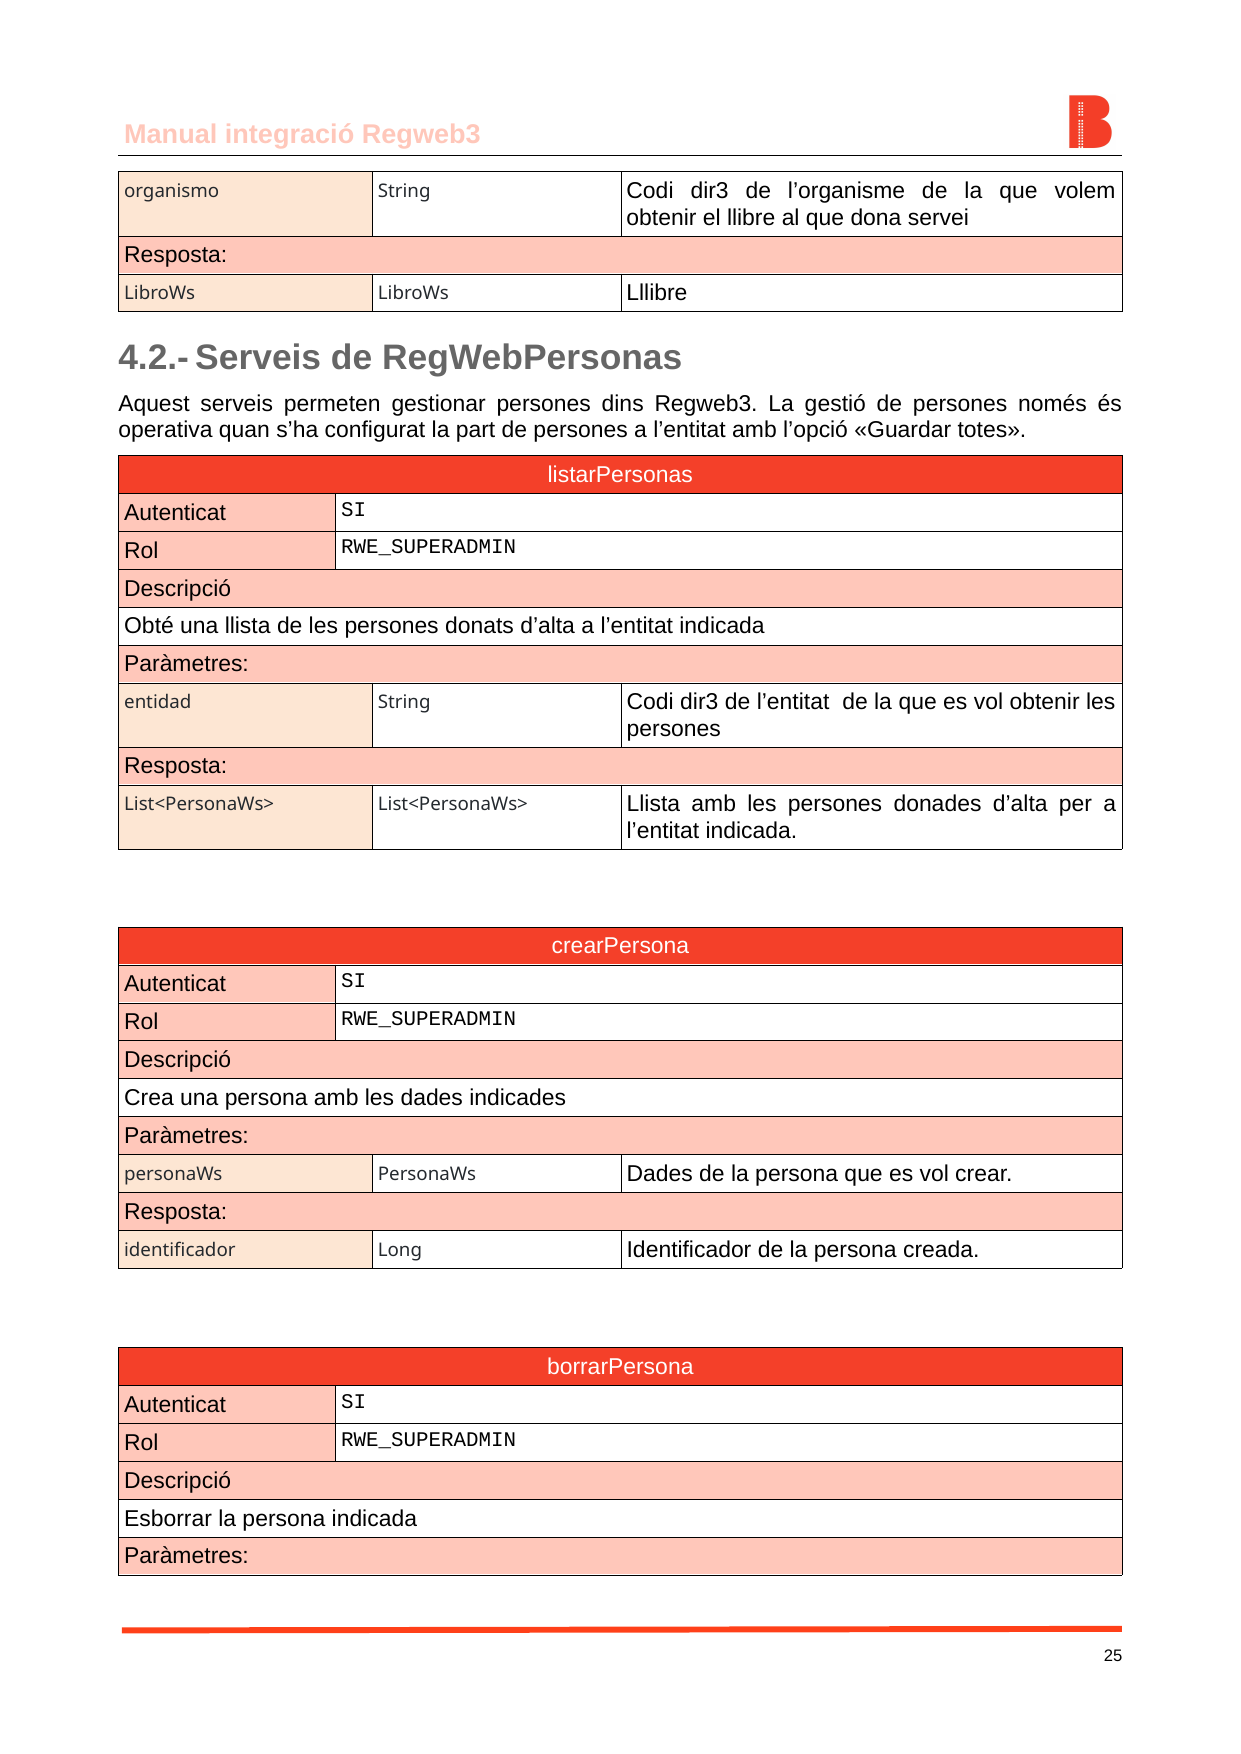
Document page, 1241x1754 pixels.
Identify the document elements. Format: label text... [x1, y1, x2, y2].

table_cell SI [336, 966, 1122, 1002]
table_cell Paràmetres: [119, 1538, 1122, 1574]
table_cell entidad [119, 684, 372, 747]
table_cell Resposta: [119, 748, 1122, 784]
table_cell Codi dir3 de l’organisme de la que volem obtenir el llibre al que dona servei [622, 172, 1122, 236]
subtitle Serveis de RegWebPersonas [118, 336, 1122, 377]
table_header listarPersonas [119, 456, 1122, 493]
table_cell Crea una persona amb les dades indicades [119, 1079, 1122, 1116]
table_cell RWE_SUPERADMIN [336, 532, 1122, 569]
table_cell organismo [119, 172, 372, 236]
table_cell RWE_SUPERADMIN [336, 1424, 1122, 1461]
table_cell Descripció [119, 1041, 1122, 1078]
text Aquest serveis permeten gestionar persones dins Regweb3. La gestió de persones només és operativa quan s’ha configurat la part de persones a l’entitat amb l’opció «Guardar totes». [118, 390, 1122, 442]
table_cell SI [336, 1386, 1122, 1423]
table_cell Descripció [119, 1462, 1122, 1499]
table_cell Autenticat [119, 494, 335, 531]
table_cell Autenticat [119, 1386, 335, 1423]
picture [1063, 94, 1117, 150]
table_cell SI [336, 494, 1122, 531]
table_cell RWE_SUPERADMIN [336, 1004, 1122, 1040]
table_cell Descripció [119, 570, 1122, 607]
table_cell Codi dir3 de l’entitat de la que es vol obtenir les persones [622, 684, 1122, 747]
table_cell personaWs [119, 1155, 372, 1192]
table_cell Rol [119, 1424, 335, 1461]
table_cell List<PersonaWs> [119, 786, 372, 849]
table_cell Long [373, 1231, 621, 1268]
table_cell Rol [119, 532, 335, 569]
table_cell Lllibre [622, 275, 1122, 311]
table_cell LibroWs [373, 275, 621, 311]
table_cell String [373, 684, 621, 747]
table_cell Resposta: [119, 1193, 1122, 1230]
table_cell Identificador de la persona creada. [622, 1231, 1122, 1268]
table_cell LibroWs [119, 275, 372, 311]
table_cell String [373, 172, 621, 236]
table_cell Llista amb les persones donades d’alta per a l’entitat indicada. [622, 786, 1122, 849]
table_header crearPersona [119, 928, 1122, 964]
table_cell Autenticat [119, 966, 335, 1002]
table_cell Rol [119, 1004, 335, 1040]
table_cell Obté una llista de les persones donats d’alta a l’entitat indicada [119, 608, 1122, 644]
table_cell identificador [119, 1231, 372, 1268]
table_cell PersonaWs [373, 1155, 621, 1192]
table_cell Paràmetres: [119, 1117, 1122, 1154]
table_cell Dades de la persona que es vol crear. [622, 1155, 1122, 1192]
table_cell Paràmetres: [119, 646, 1122, 682]
table_cell Resposta: [119, 237, 1122, 273]
table_cell List<PersonaWs> [373, 786, 621, 849]
table_header borrarPersona [119, 1348, 1122, 1385]
table_cell Esborrar la persona indicada [119, 1500, 1122, 1537]
